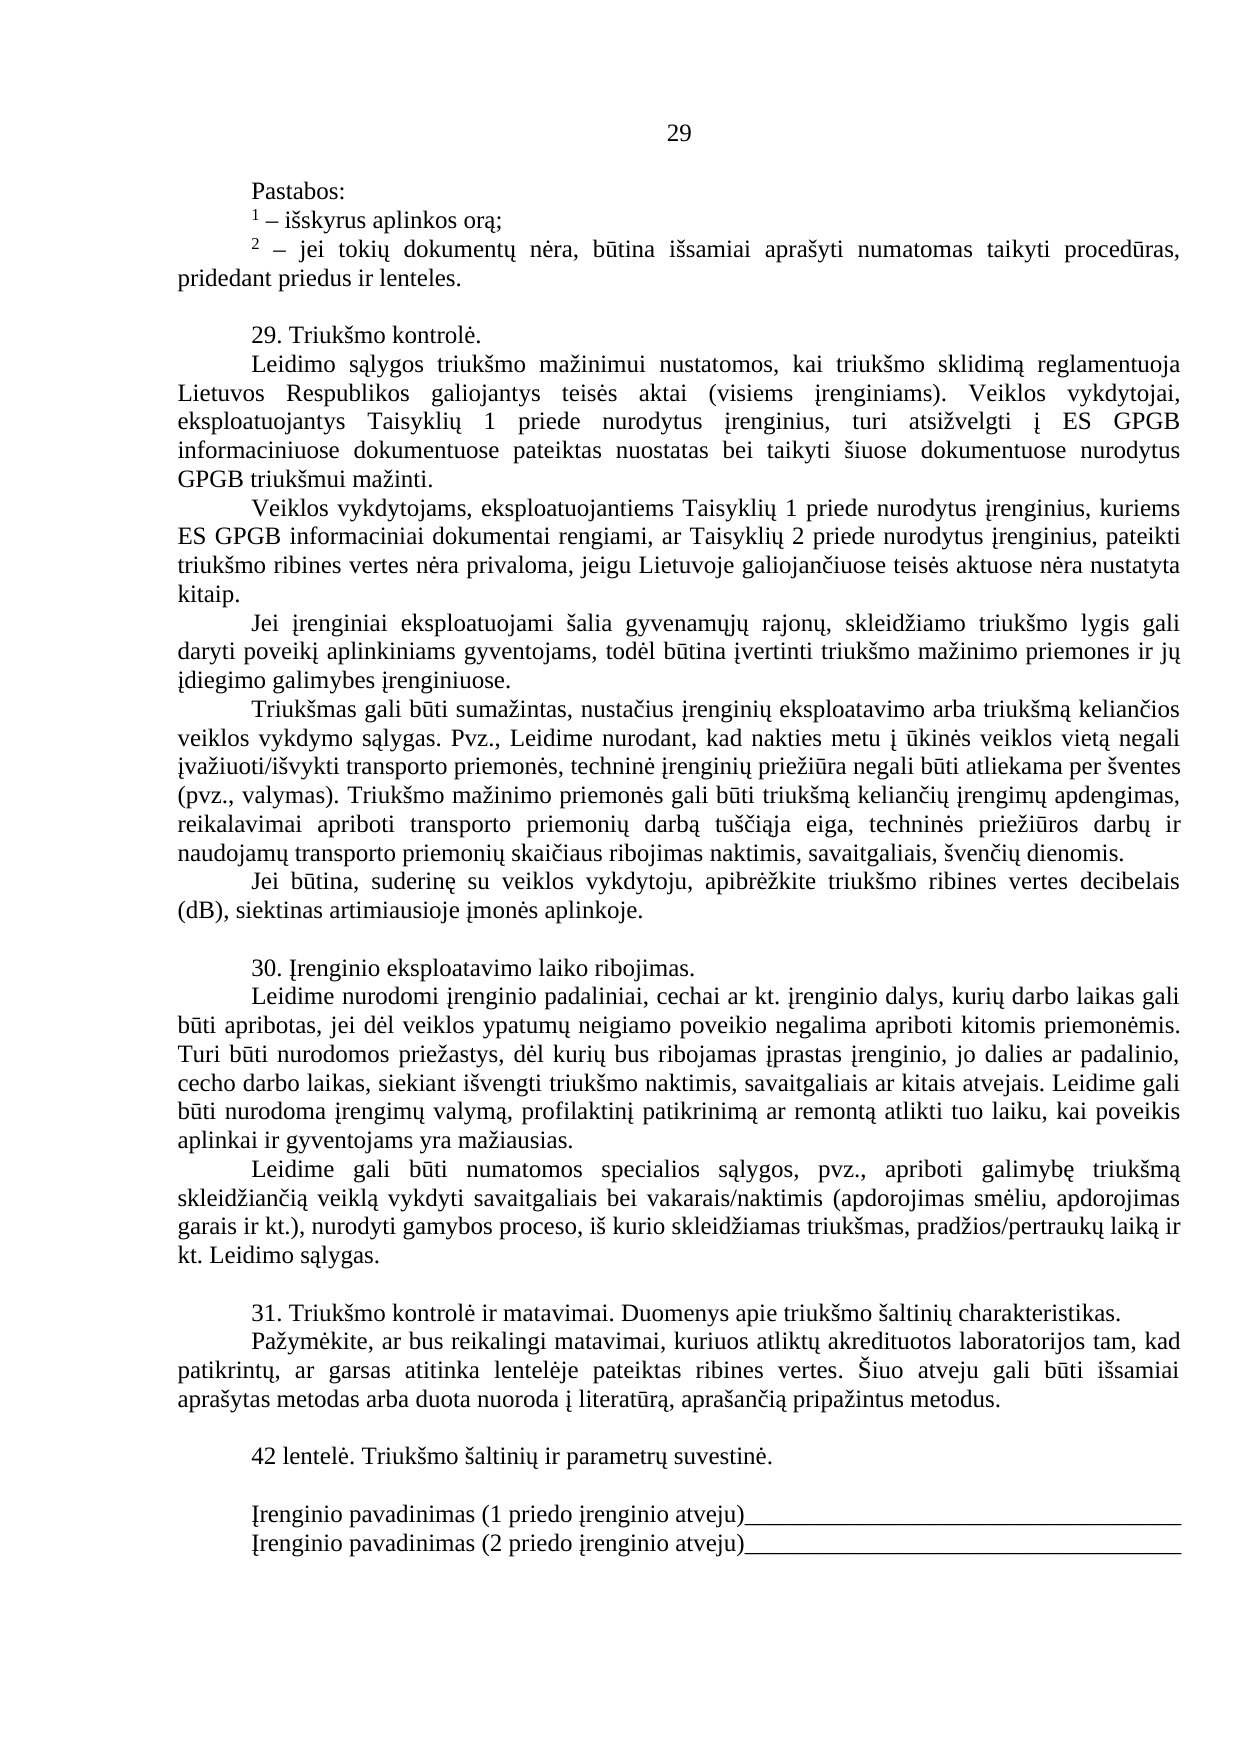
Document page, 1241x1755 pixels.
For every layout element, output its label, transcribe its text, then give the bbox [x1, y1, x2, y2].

text 42 lentelė. Triukšmo šaltinių ir parametrų suvestinė. [177, 1441, 1181, 1470]
text Jei būtina, suderinę su veiklos vykdytoju, apibrėžkite triukšmo ribines vertes decibelais (dB), siektinas artimiausioje įmonės aplinkoje. [177, 866, 1181, 924]
text Veiklos vykdytojams, eksploatuojantiems Taisyklių 1 priede nurodytus įrenginius, kuriems ES GPGB informaciniai dokumentai rengiami, ar Taisyklių 2 priede nurodytus įrenginius, pateikti triukšmo ribines vertes nėra privaloma, jeigu Lietuvoje galiojančiuose teisės aktuose nėra nustatyta kitaip. [177, 493, 1181, 608]
text Pastabos: [177, 176, 1181, 205]
text Įrenginio pavadinimas (2 priedo įrenginio atveju) [177, 1528, 1181, 1556]
text Įrenginio pavadinimas (1 priedo įrenginio atveju) [177, 1499, 1181, 1528]
text Jei įrenginiai eksploatuojami šalia gyvenamųjų rajonų, skleidžiamo triukšmo lygis gali daryti poveikį aplinkiniams gyventojams, todėl būtina įvertinti triukšmo mažinimo priemones ir jų įdiegimo galimybes įrenginiuose. [177, 608, 1181, 694]
text Leidime nurodomi įrenginio padaliniai, cechai ar kt. įrenginio dalys, kurių darbo laikas gali būti apribotas, jei dėl veiklos ypatumų neigiamo poveikio negalima apriboti kitomis priemonėmis. Turi būti nurodomos priežastys, dėl kurių bus ribojamas įprastas įrenginio, jo dalies ar padalinio, cecho darbo laikas, siekiant išvengti triukšmo naktimis, savaitgaliais ar kitais atvejais. Leidime gali būti nurodoma įrengimų valymą, profilaktinį patikrinimą ar remontą atlikti tuo laiku, kai poveikis aplinkai ir gyventojams yra mažiausias. [177, 981, 1181, 1154]
text 2 – jei tokių dokumentų nėra, būtina išsamiai aprašyti numatomas taikyti procedūras, pridedant priedus ir lenteles. [177, 234, 1181, 291]
text Leidimo sąlygos triukšmo mažinimui nustatomos, kai triukšmo sklidimą reglamentuoja Lietuvos Respublikos galiojantys teisės aktai (visiems įrenginiams). Veiklos vykdytojai, eksploatuojantys Taisyklių 1 priede nurodytus įrenginius, turi atsižvelgti į ES GPGB informaciniuose dokumentuose pateiktas nuostatas bei taikyti šiuose dokumentuose nurodytus GPGB triukšmui mažinti. [177, 349, 1181, 493]
text 31. Triukšmo kontrolė ir matavimai. Duomenys apie triukšmo šaltinių charakteristikas. [177, 1298, 1181, 1326]
text 29. Triukšmo kontrolė. [177, 320, 1181, 349]
text 30. Įrenginio eksploatavimo laiko ribojimas. [177, 953, 1181, 981]
text Triukšmas gali būti sumažintas, nustačius įrenginių eksploatavimo arba triukšmą keliančios veiklos vykdymo sąlygas. Pvz., Leidime nurodant, kad nakties metu į ūkinės veiklos vietą negali įvažiuoti/išvykti transporto priemonės, techninė įrenginių priežiūra negali būti atliekama per šventes (pvz., valymas). Triukšmo mažinimo priemonės gali būti triukšmą keliančių įrengimų apdengimas, reikalavimai apriboti transporto priemonių darbą tuščiąja eiga, techninės priežiūros darbų ir naudojamų transporto priemonių skaičiaus ribojimas naktimis, savaitgaliais, švenčių dienomis. [177, 694, 1181, 866]
text Leidime gali būti numatomos specialios sąlygos, pvz., apriboti galimybę triukšmą skleidžiančią veiklą vykdyti savaitgaliais bei vakarais/naktimis (apdorojimas smėliu, apdorojimas garais ir kt.), nurodyti gamybos proceso, iš kurio skleidžiamas triukšmas, pradžios/pertraukų laiką ir kt. Leidimo sąlygas. [177, 1154, 1181, 1269]
text Pažymėkite, ar bus reikalingi matavimai, kuriuos atliktų akredituotos laboratorijos tam, kad patikrintų, ar garsas atitinka lentelėje pateiktas ribines vertes. Šiuo atveju gali būti išsamiai aprašytas metodas arba duota nuoroda į literatūrą, aprašančią pripažintus metodus. [177, 1326, 1181, 1413]
text 1 – išskyrus aplinkos orą; [177, 205, 1181, 234]
